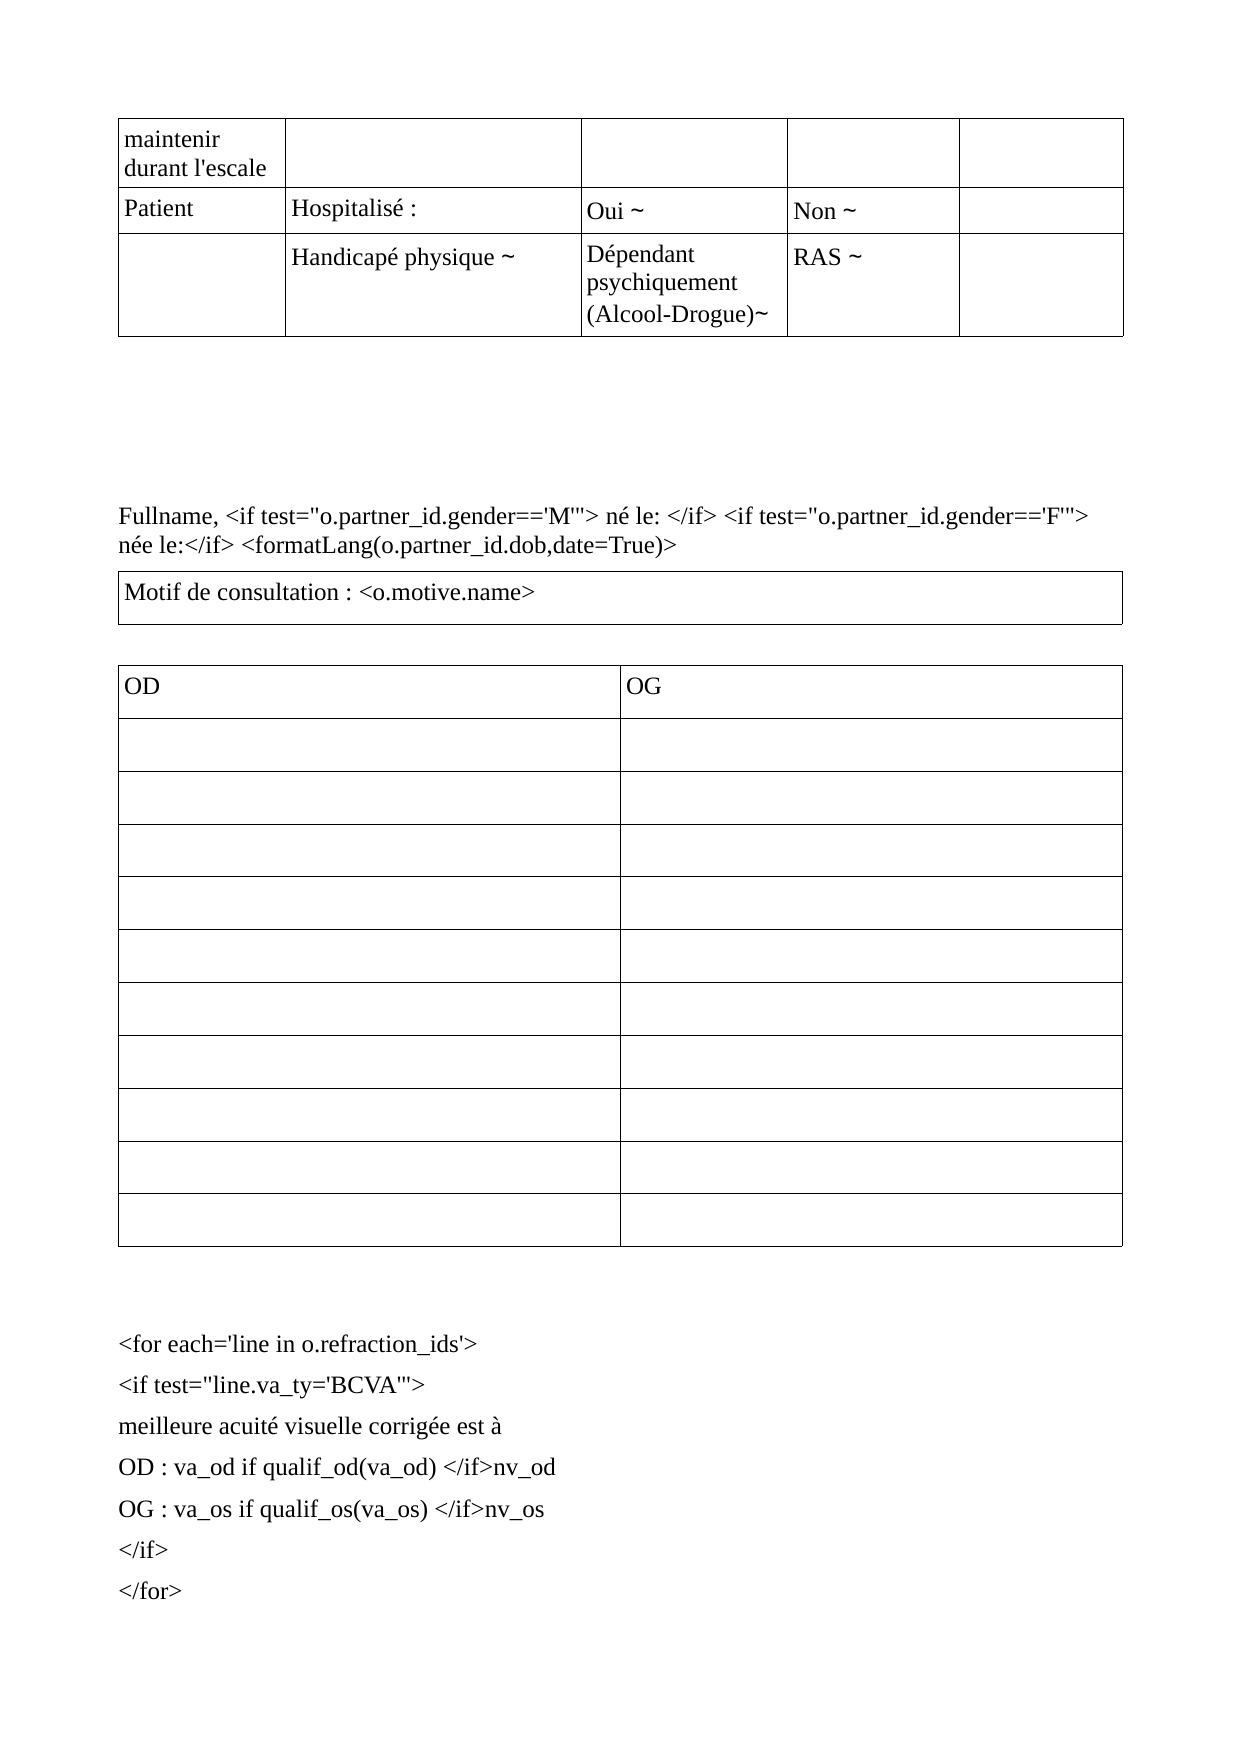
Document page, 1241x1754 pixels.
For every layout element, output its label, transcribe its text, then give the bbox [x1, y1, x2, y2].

text OG : va_os if qualif_os(va_os) </if>nv_os [118, 1494, 1122, 1522]
table_cell [621, 930, 1122, 982]
table_cell [582, 119, 787, 187]
table_cell [621, 1036, 1122, 1088]
table_cell [119, 1194, 620, 1246]
table_cell [621, 1142, 1122, 1193]
text </for> [118, 1576, 1122, 1605]
table_cell RAS ~ [788, 234, 959, 336]
table_cell [286, 119, 581, 187]
table_header Motif de consultation : <o.motive.name> [119, 572, 1122, 624]
table_cell [621, 719, 1122, 771]
text </if> [118, 1535, 1122, 1564]
table_cell [621, 1089, 1122, 1141]
table_cell maintenir durant l'escale [119, 119, 285, 187]
table_cell [119, 1036, 620, 1088]
table_cell [119, 719, 620, 771]
table_cell Non ~ [788, 188, 959, 233]
table_cell [119, 1142, 620, 1193]
table_cell Oui ~ [582, 188, 787, 233]
table_header OG [621, 666, 1122, 718]
table_header OD [119, 666, 620, 718]
text <for each='line in o.refraction_ids'> [118, 1329, 1122, 1357]
table_cell [621, 825, 1122, 876]
table_cell [960, 188, 1123, 233]
table_cell Dépendant psychiquement (Alcool-Drogue)~ [582, 234, 787, 336]
text Fullname, <if test="o.partner_id.gender=='M'"> né le: </if> <if test="o.partner_id.gender=='F'"> née le:</if> <formatLang(o.partner_id.dob,date=True)> [118, 501, 1122, 558]
table_cell [788, 119, 959, 187]
table_cell [119, 1089, 620, 1141]
table_cell [960, 234, 1123, 336]
table_cell [621, 772, 1122, 824]
text OD : va_od if qualif_od(va_od) </if>nv_od [118, 1452, 1122, 1481]
table_cell Handicapé physique ~ [286, 234, 581, 336]
table_cell [119, 234, 285, 336]
table_cell [119, 877, 620, 929]
text meilleure acuité visuelle corrigée est à [118, 1411, 1122, 1440]
table_cell [119, 983, 620, 1035]
table_cell [119, 772, 620, 824]
table_cell [119, 825, 620, 876]
table_cell [621, 877, 1122, 929]
table_cell [621, 983, 1122, 1035]
table_cell [119, 930, 620, 982]
table_cell Hospitalisé : [286, 188, 581, 233]
table_cell [621, 1194, 1122, 1246]
text <if test="line.va_ty='BCVA'"> [118, 1370, 1122, 1399]
table_cell Patient [119, 188, 285, 233]
table_cell [960, 119, 1123, 187]
